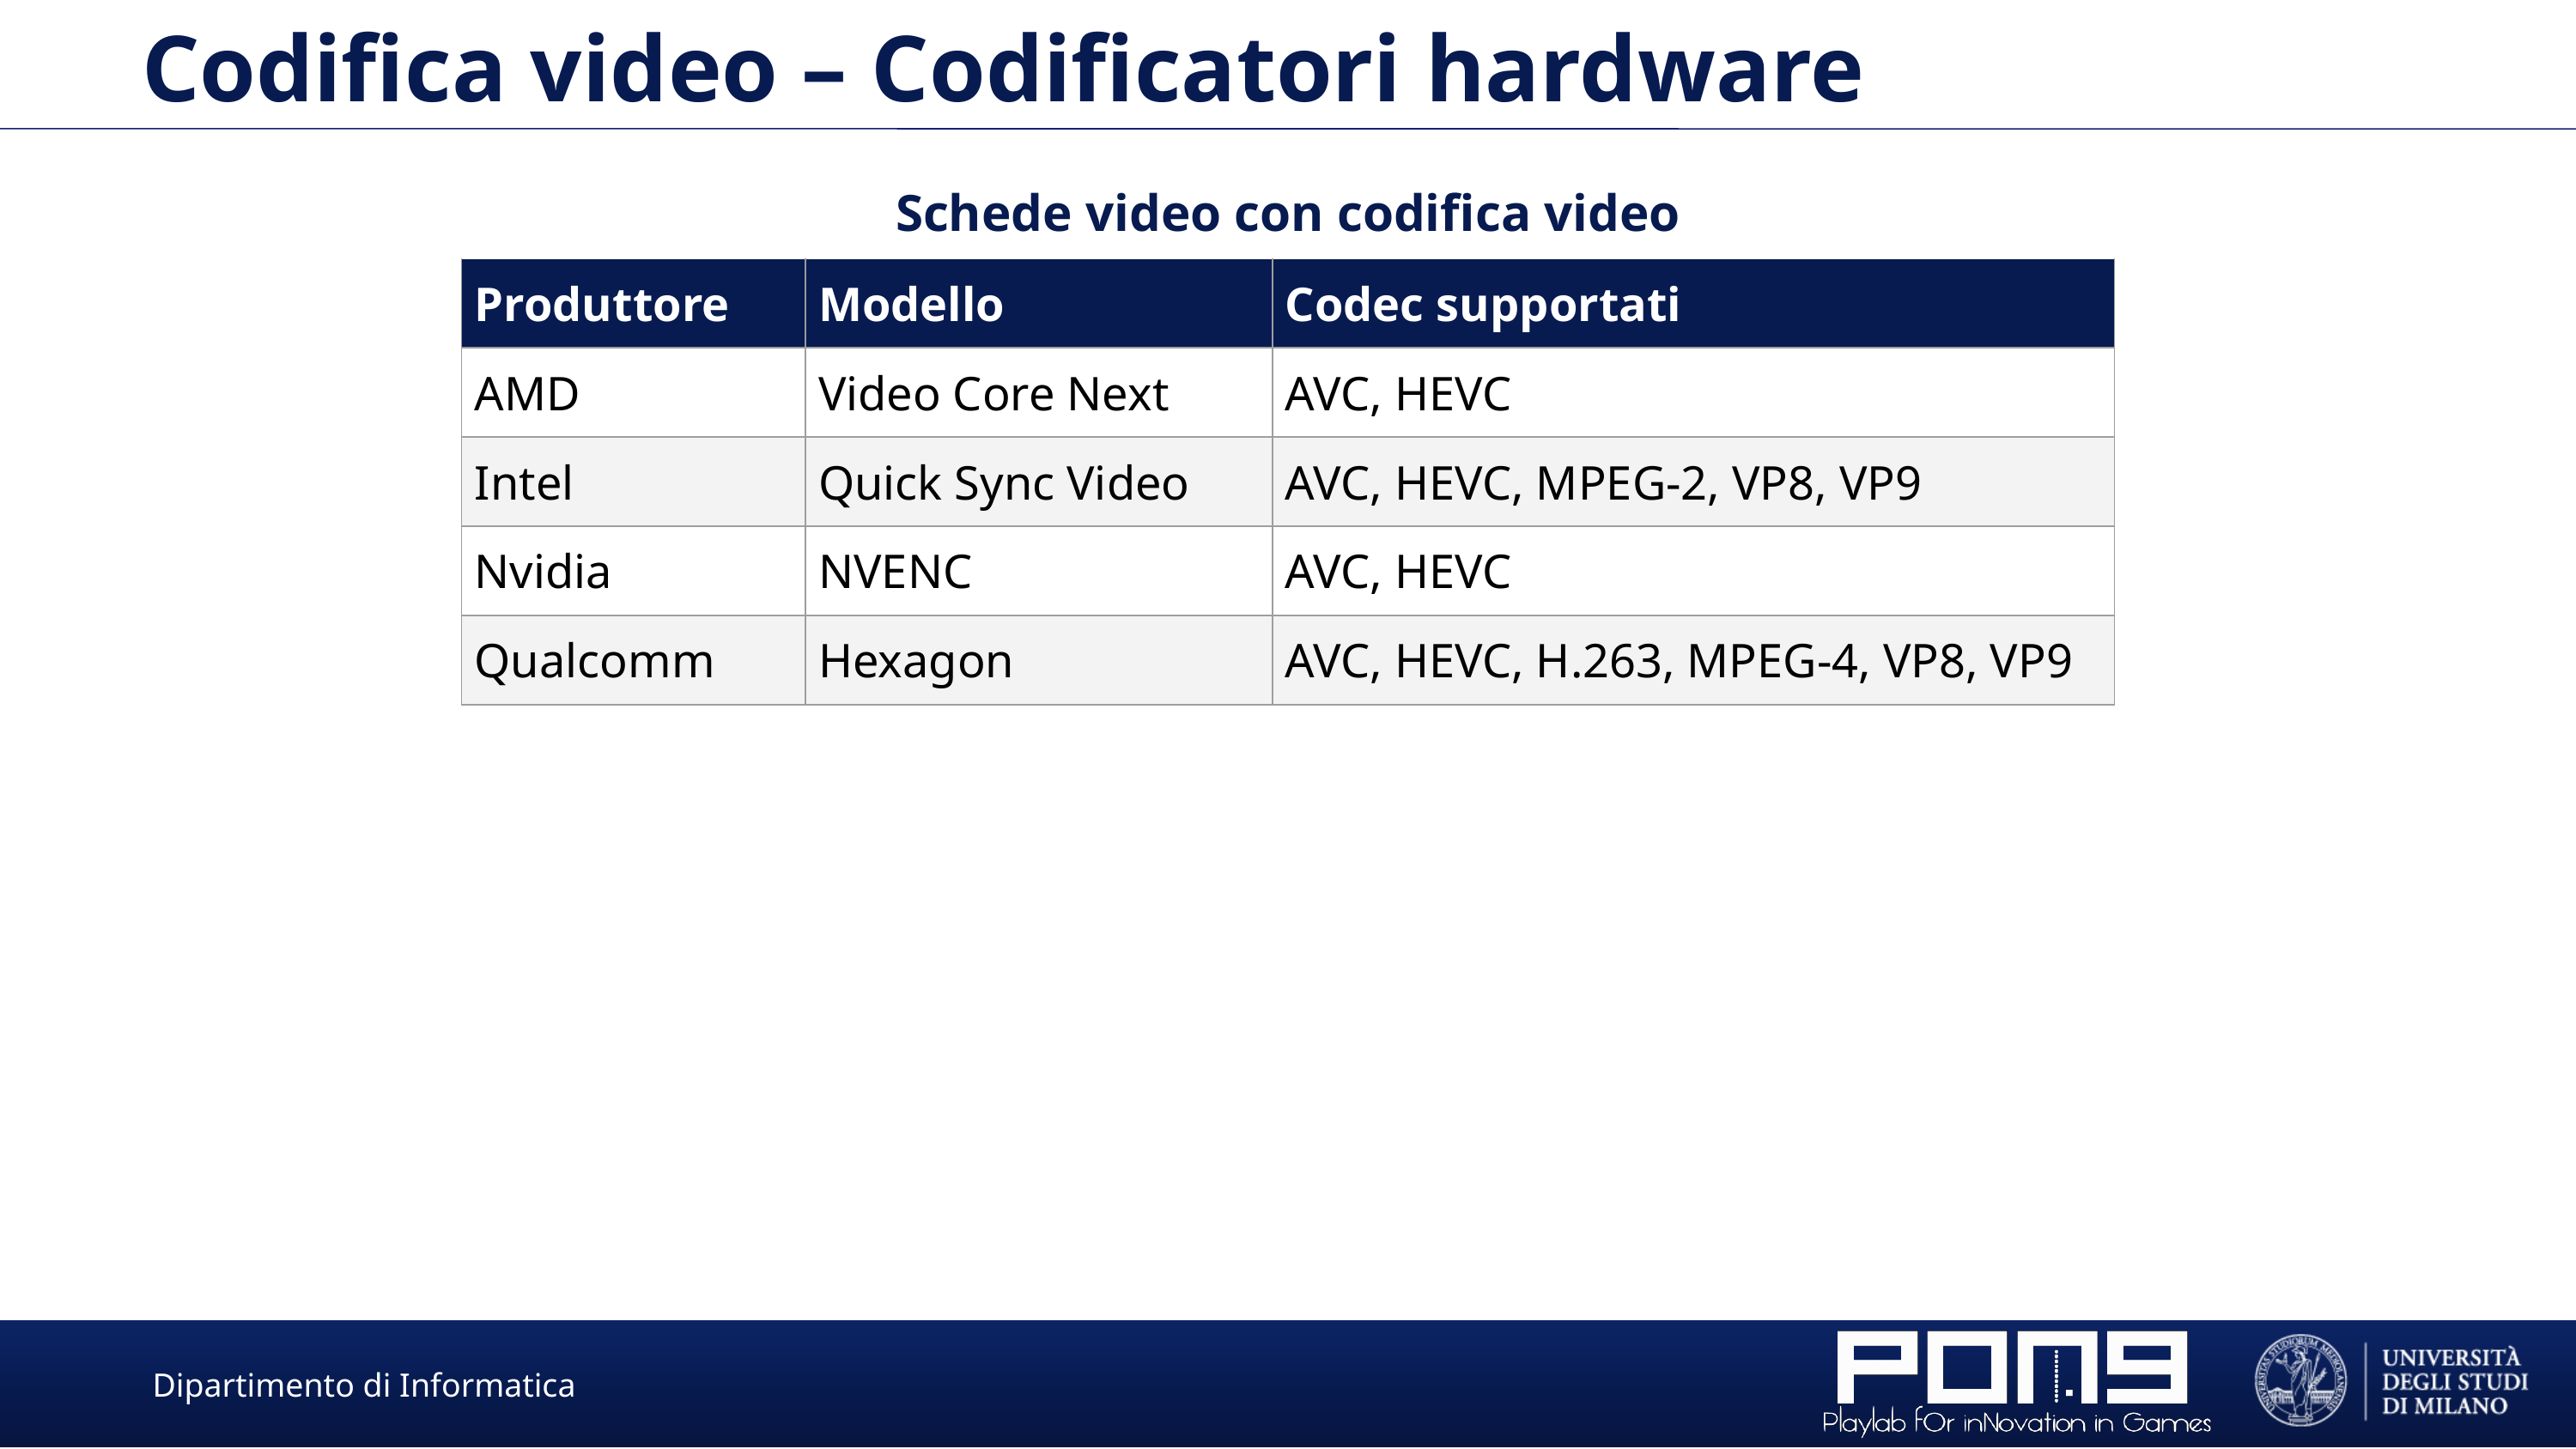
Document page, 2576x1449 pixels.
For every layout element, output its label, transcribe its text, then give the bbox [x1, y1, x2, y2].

table_cell Modello [806, 259, 1272, 347]
table_header Schede video con codifica video [462, 166, 2114, 258]
table_cell NVENC [806, 527, 1272, 615]
table_cell Video Core Next [806, 349, 1272, 436]
table_cell AMD [462, 349, 805, 436]
table_cell Intel [462, 438, 805, 525]
table_cell Qualcomm [462, 616, 805, 704]
picture [0, 1320, 2576, 1447]
title Codifica video – Codificatori hardware [118, 0, 2308, 124]
table_cell Codec supportati [1273, 259, 2114, 347]
table_cell Nvidia [462, 527, 805, 615]
table_cell AVC, HEVC, MPEG-2, VP8, VP9 [1273, 438, 2114, 525]
text_box Dipartimento di Informatica [129, 1336, 1245, 1433]
table_cell Hexagon [806, 616, 1272, 704]
table_cell AVC, HEVC, H.263, MPEG-4, VP8, VP9 [1273, 616, 2114, 704]
table_cell Produttore [462, 259, 805, 347]
table_cell Quick Sync Video [806, 438, 1272, 525]
table_cell AVC, HEVC [1273, 527, 2114, 615]
table_cell AVC, HEVC [1273, 349, 2114, 436]
